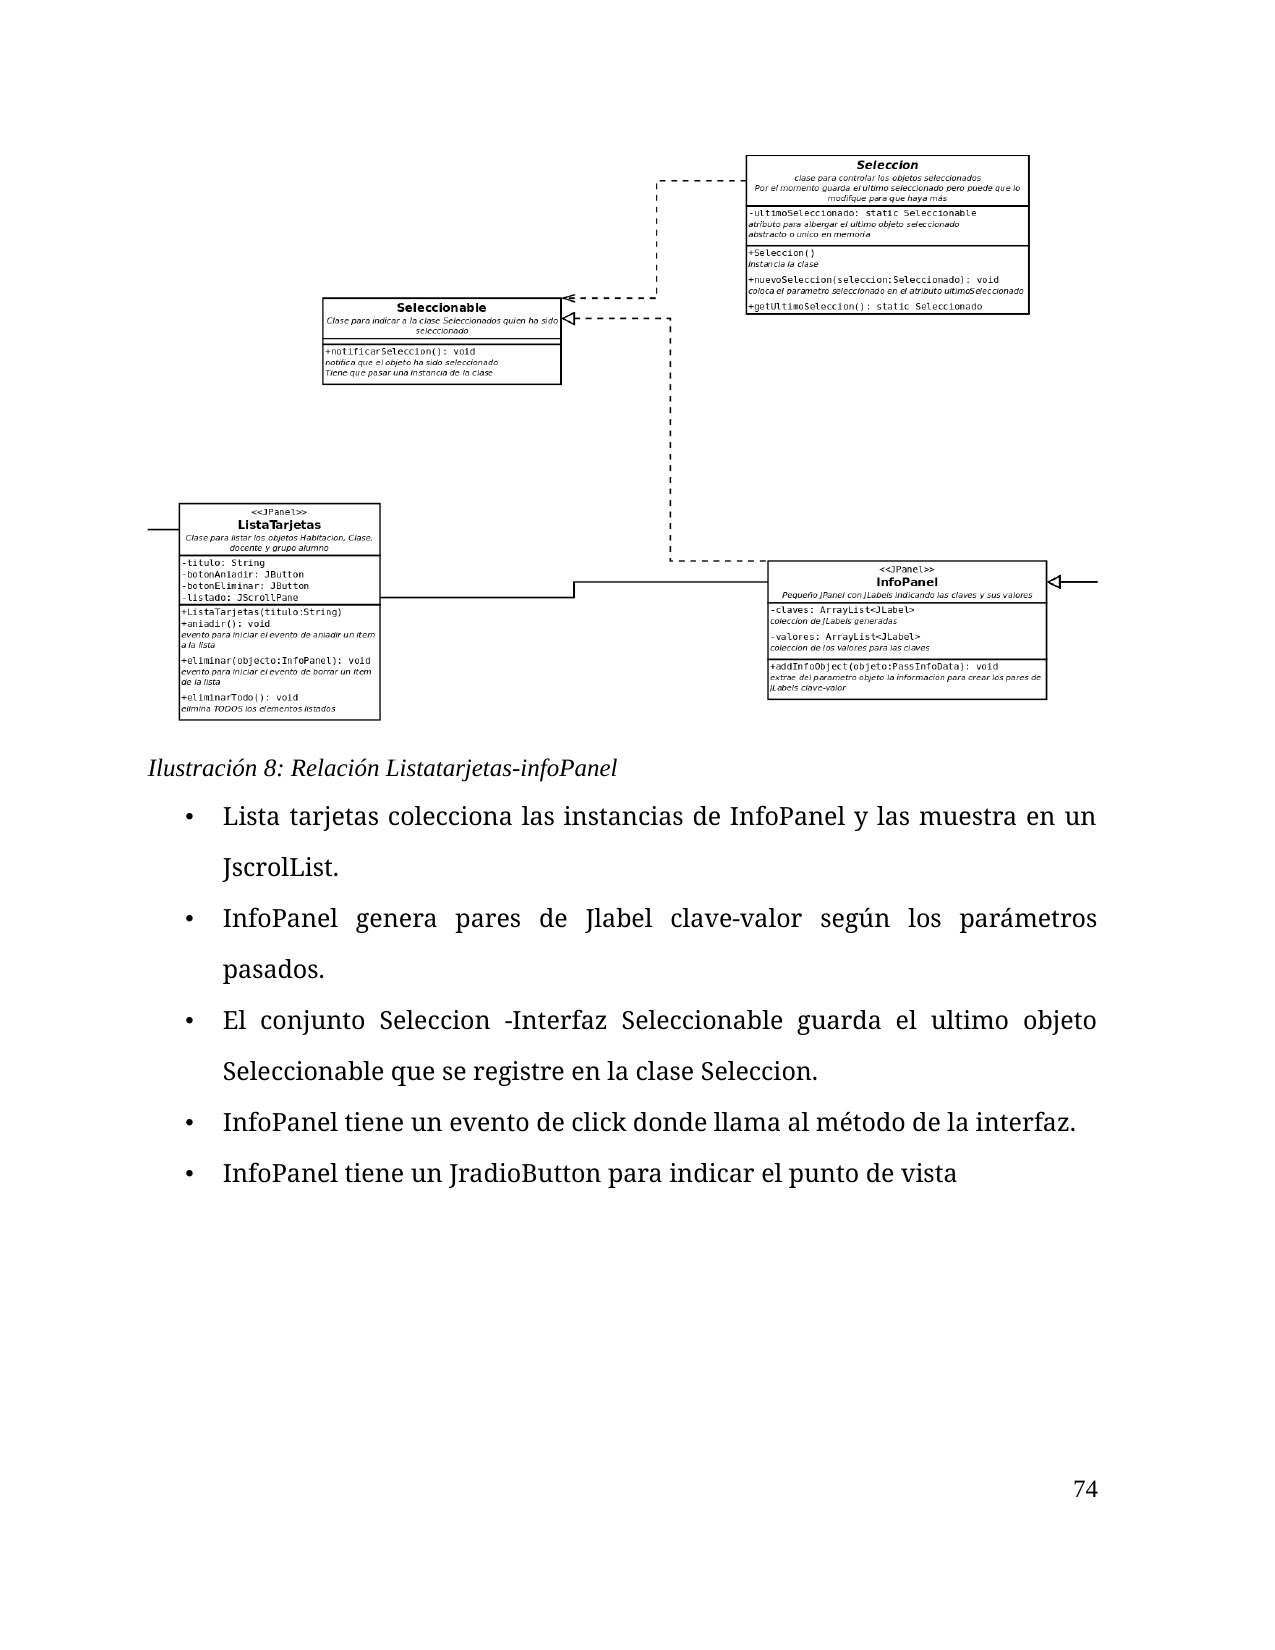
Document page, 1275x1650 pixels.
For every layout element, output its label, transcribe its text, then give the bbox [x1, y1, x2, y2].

list InfoPanel tiene un JradioButton para indicar el punto de vista [185, 1156, 1098, 1190]
list [148, 109, 1098, 122]
list InfoPanel genera pares de Jlabel clave-valor según los parámetros pasados. [185, 901, 1098, 986]
picture [147, 122, 1098, 748]
list Lista tarjetas colecciona las instancias de InfoPanel y las muestra en un JscrolList. [185, 782, 1098, 884]
list El conjunto Seleccion -Interfaz Seleccionable guarda el ultimo objeto Seleccionable que se registre en la clase Seleccion. [185, 1003, 1098, 1088]
list InfoPanel tiene un evento de click donde llama al método de la interfaz. [185, 1105, 1098, 1139]
list Ilustración 8: Relación Listatarjetas-infoPanel [148, 748, 1098, 782]
